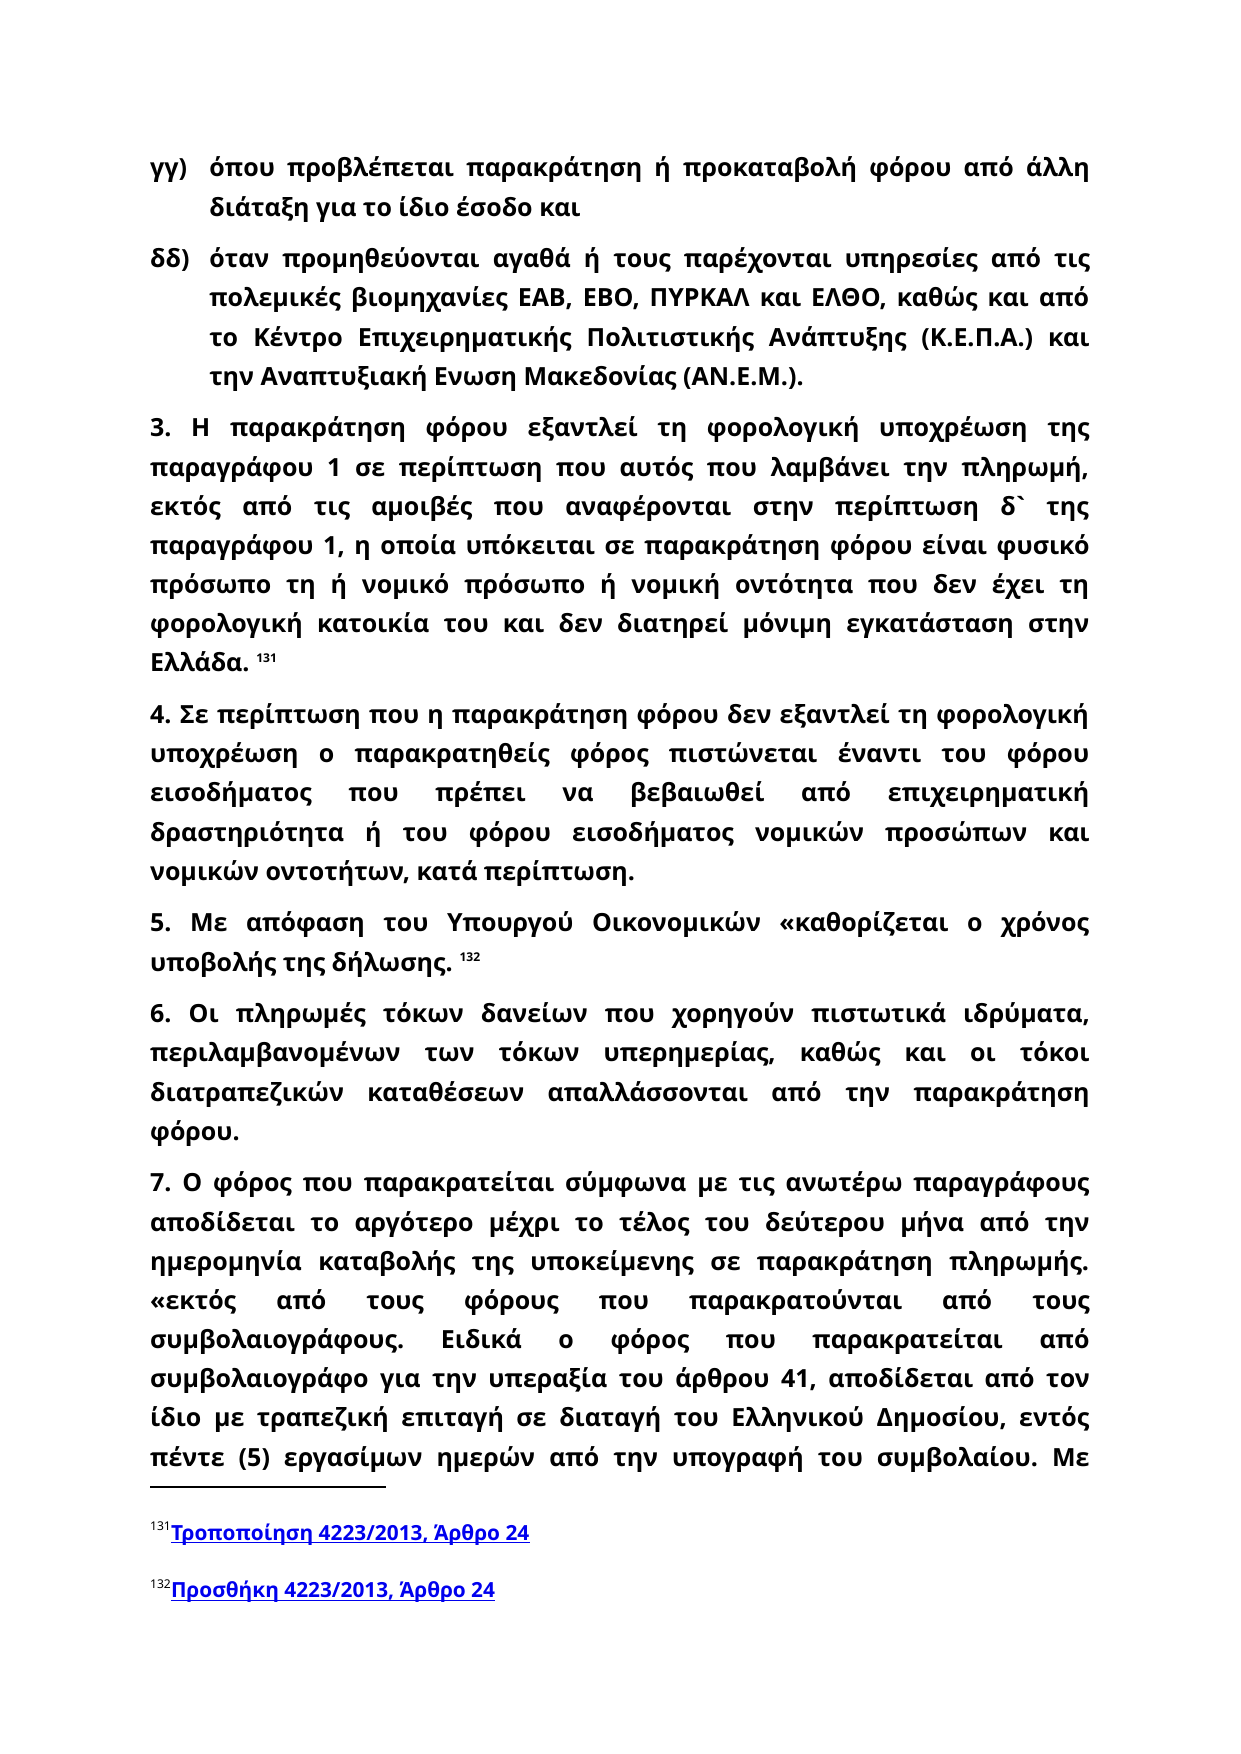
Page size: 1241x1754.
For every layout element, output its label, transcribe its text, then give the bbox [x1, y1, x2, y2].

text 7. Ο φόρος που παρακρατείται σύμφωνα με τις ανωτέρω παραγράφους αποδίδεται το αργότερο μέχρι το τέλος του δεύτερου μήνα από την ημερομηνία καταβολής της υποκείμενης σε παρακράτηση πληρωμής. «εκτός από τους φόρους που παρακρατούνται από τους συμβολαιογράφους. Ειδικά ο φόρος που παρακρατείται από συμβολαιογράφο για την υπεραξία του άρθρου 41, αποδίδεται από τον ίδιο με τραπεζική επιταγή σε διαταγή του Ελληνικού Δημοσίου, εντός πέντε (5) εργασίμων ημερών από την υπογραφή του συμβολαίου. Με [150, 1165, 1090, 1473]
text Τροποποίηση 4223/2013, Άρθρο 24 [150, 1518, 1090, 1546]
text 6. Οι πληρωμές τόκων δανείων που χορηγούν πιστωτικά ιδρύματα, περιλαμβανομένων των τόκων υπερημερίας, καθώς και οι τόκοι διατραπεζικών καταθέσεων απαλλάσσονται από την παρακράτηση φόρου. [150, 996, 1090, 1147]
list γγ) όπου προβλέπεται παρακράτηση ή προκαταβολή φόρου από άλλη διάταξη για το ίδιο έσοδο και [150, 150, 1090, 223]
text 4. Σε περίπτωση που η παρακράτηση φόρου δεν εξαντλεί τη φορολογική υποχρέωση ο παρακρατηθείς φόρος πιστώνεται έναντι του φόρου εισοδήματος που πρέπει να βεβαιωθεί από επιχειρηματική δραστηριότητα ή του φόρου εισοδήματος νομικών προσώπων και νομικών οντοτήτων, κατά περίπτωση. [150, 697, 1090, 887]
list δδ) όταν προμηθεύονται αγαθά ή τους παρέχονται υπηρεσίες από τις πολεμικές βιομηχανίες ΕΑΒ, ΕΒΟ, ΠΥΡΚΑΛ και ΕΛΘΟ, καθώς και από το Κέντρο Επιχειρηματικής Πολιτιστικής Ανάπτυξης (Κ.Ε.Π.Α.) και την Αναπτυξιακή Ενωση Μακεδονίας (ΑΝ.Ε.Μ.). [150, 241, 1090, 392]
text 3. Η παρακράτηση φόρου εξαντλεί τη φορολογική υποχρέωση της παραγράφου 1 σε περίπτωση που αυτός που λαμβάνει την πληρωμή, εκτός από τις αμοιβές που αναφέρονται στην περίπτωση δ` της παραγράφου 1, η οποία υπόκειται σε παρακράτηση φόρου είναι φυσικό πρόσωπο τη ή νομικό πρόσωπο ή νομική οντότητα που δεν έχει τη φορολογική κατοικία του και δεν διατηρεί μόνιμη εγκατάσταση στην Ελλάδα. [150, 410, 1090, 679]
text Προσθήκη 4223/2013, Άρθρο 24 [150, 1576, 1090, 1604]
text 5. Με απόφαση του Υπουργού Οικονομικών «καθορίζεται ο χρόνος υποβολής της δήλωσης. [150, 905, 1090, 978]
